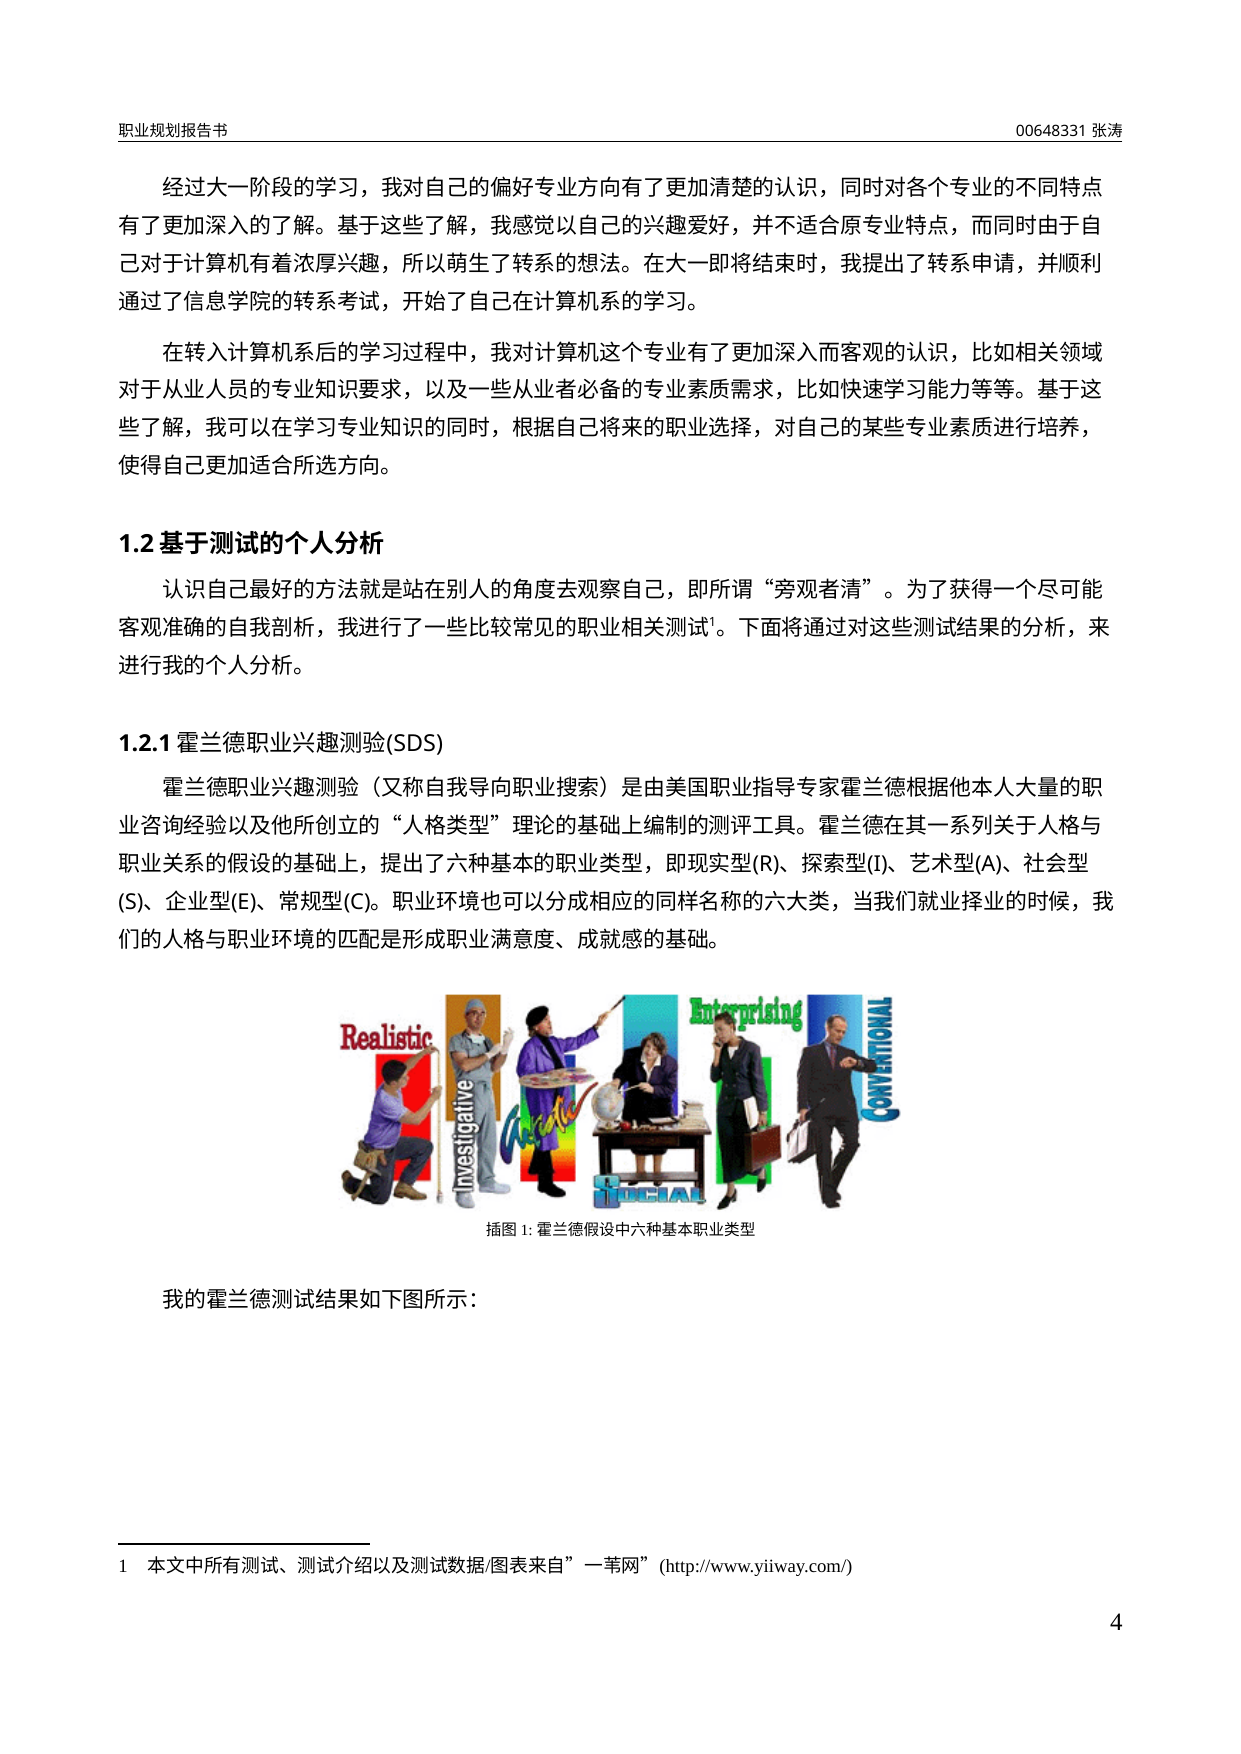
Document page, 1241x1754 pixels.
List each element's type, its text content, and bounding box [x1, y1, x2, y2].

text 霍兰德职业兴趣测验（又称自我导向职业搜索）是由美国职业指导专家霍兰德根据他本人大量的职业咨询经验以及他所创立的“人格类型”理论的基础上编制的测评工具。霍兰德在其一系列关于人格与职业关系的假设的基础上，提出了六种基本的职业类型，即现实型(R)、探索型(I)、艺术型(A)、社会型(S)、企业型(E)、常规型(C)。职业环境也可以分成相应的同样名称的六大类，当我们就业择业的时候，我们的人格与职业环境的匹配是形成职业满意度、成就感的基础。 [118, 770, 1122, 954]
subtitle 1.2基于测试的个人分析 [118, 524, 1122, 560]
text 本文中所有测试、测试介绍以及测试数据/图表来自”一苇网”(http://www.yiiway.com/) [118, 1550, 1122, 1577]
subtitle 1.2.1霍兰德职业兴趣测验(SDS) [118, 724, 1122, 758]
text 在转入计算机系后的学习过程中，我对计算机这个专业有了更加深入而客观的认识，比如相关领域对于从业人员的专业知识要求，以及一些从业者必备的专业素质需求，比如快速学习能力等等。基于这些了解，我可以在学习专业知识的同时，根据自己将来的职业选择，对自己的某些专业素质进行培养，使得自己更加适合所选方向。 [118, 334, 1122, 480]
picture [336, 985, 904, 1217]
text 我的霍兰德测试结果如下图所示： [118, 1282, 1122, 1313]
text 插图 1: 霍兰德假设中六种基本职业类型 [339, 1217, 901, 1239]
text 认识自己最好的方法就是站在别人的角度去观察自己，即所谓“旁观者清”。为了获得一个尽可能客观准确的自我剖析，我进行了一些比较常见的职业相关测试。下面将通过对这些测试结果的分析，来进行我的个人分析。 [118, 572, 1122, 680]
text 经过大一阶段的学习，我对自己的偏好专业方向有了更加清楚的认识，同时对各个专业的不同特点有了更加深入的了解。基于这些了解，我感觉以自己的兴趣爱好，并不适合原专业特点，而同时由于自己对于计算机有着浓厚兴趣，所以萌生了转系的想法。在大一即将结束时，我提出了转系申请，并顺利通过了信息学院的转系考试，开始了自己在计算机系的学习。 [118, 170, 1122, 316]
